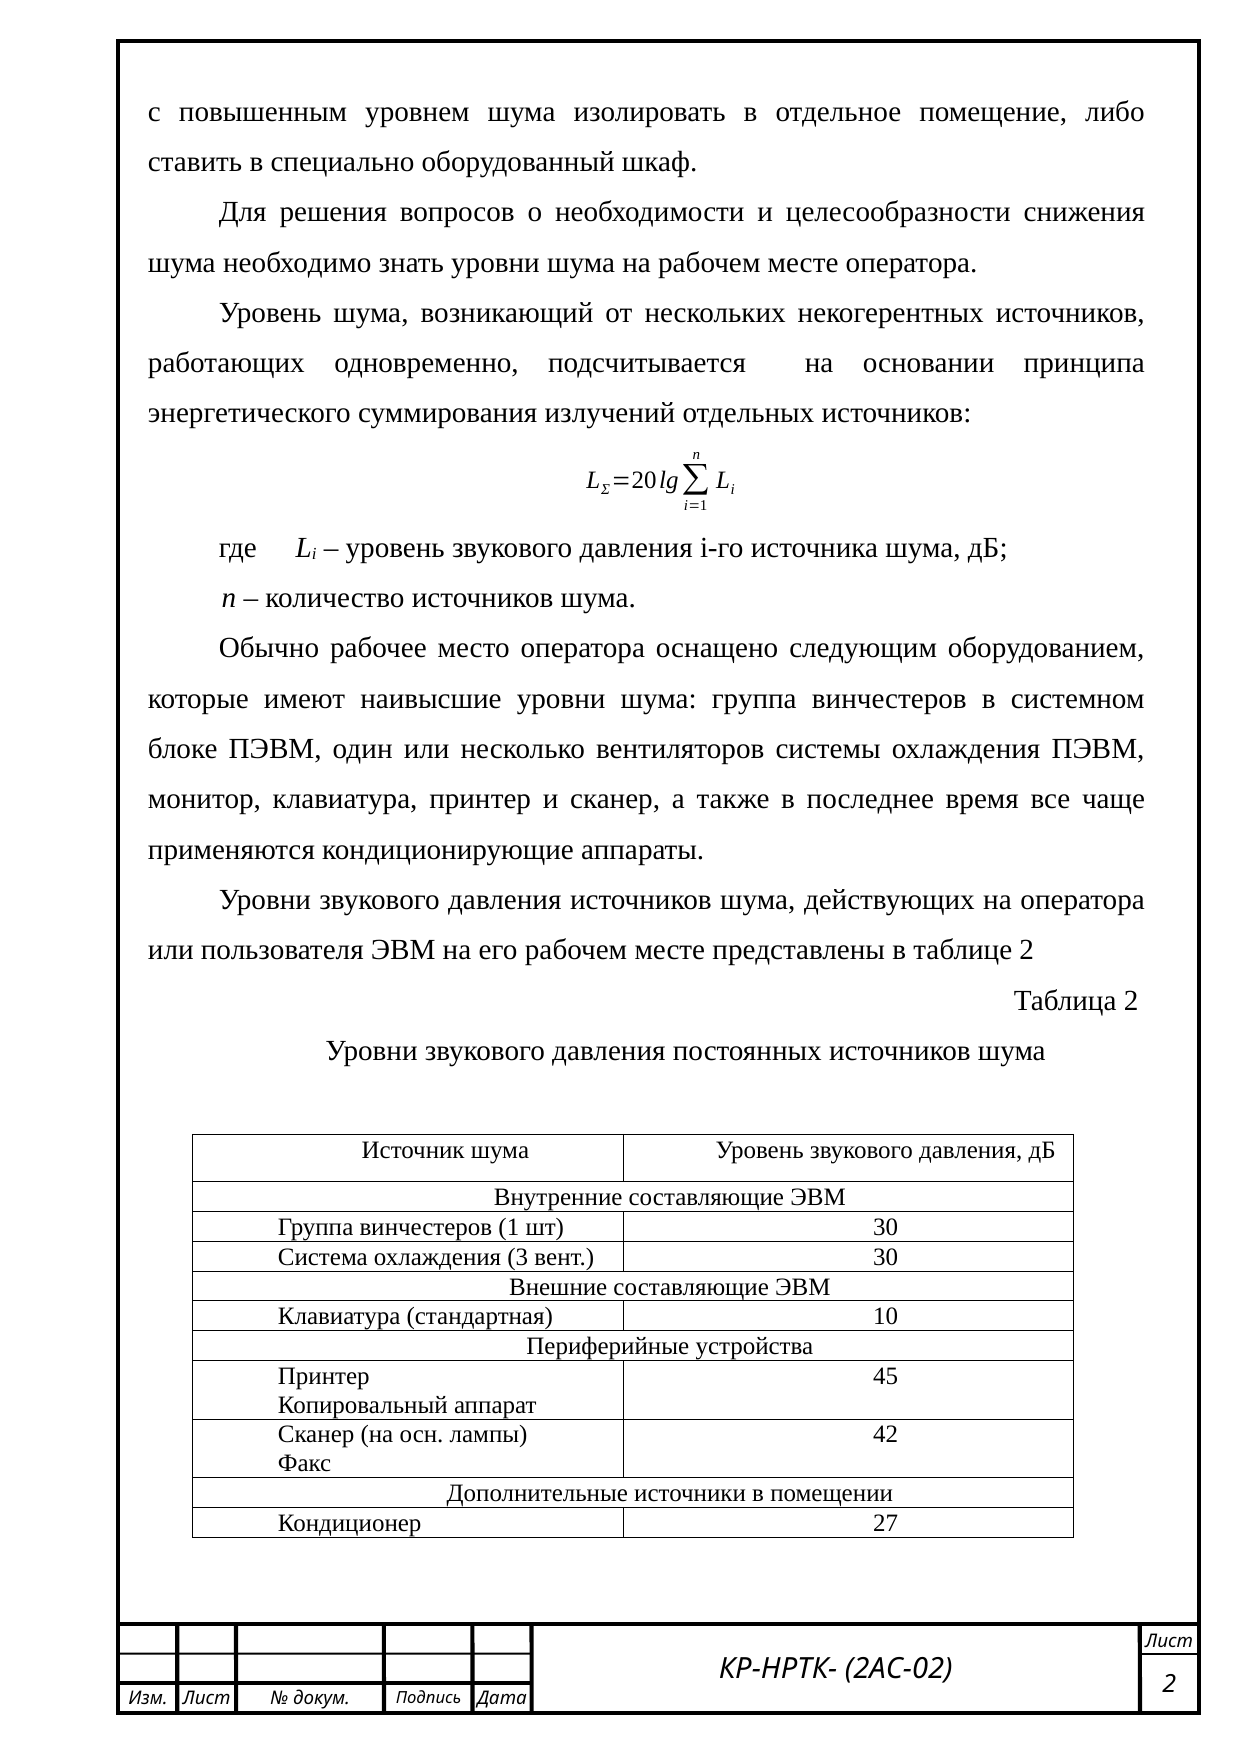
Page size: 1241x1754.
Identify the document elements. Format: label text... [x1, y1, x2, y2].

text где Li – уровень звукового давления i-го источника шума, дБ; [148, 530, 1146, 563]
text Таблица 2 [148, 983, 1146, 1016]
table_cell Внутренние составляющие ЭВМ [193, 1182, 1073, 1211]
table_cell Сканер (на осн. лампы) Факс [193, 1420, 623, 1477]
text с повышенным уровнем шума изолировать в отдельное помещение, либо ставить в специально оборудованный шкаф. [148, 94, 1146, 178]
table_cell Дополнительные источники в помещении [193, 1478, 1073, 1507]
table_cell 30 [624, 1212, 1073, 1241]
table_cell Кондиционер [193, 1508, 623, 1537]
text Уровни звукового давления источников шума, действующих на оператора или пользователя ЭВМ на его ра­бочем месте представлены в таблице 2 [148, 882, 1146, 966]
text Уровень шума, возникающий от нескольких некогерентных источников, работа­ющих одновременно, подсчитывается на основании принципа энергетического сумми­рования излучений отдельных источников: [148, 295, 1146, 429]
text Уровни звукового давления постоянных источников шума [148, 1033, 1146, 1067]
table_header Источник шума [193, 1135, 623, 1181]
table_cell Принтер Копировальный аппарат [193, 1361, 623, 1418]
table_cell Группа винчестеров (1 шт) [193, 1212, 623, 1241]
table_cell Клавиатура (стандартная) [193, 1301, 623, 1330]
table_cell 42 [624, 1420, 1073, 1477]
text n – количество источников шума. [148, 580, 1146, 614]
table_cell Внешние составляющие ЭВМ [193, 1272, 1073, 1300]
table_cell 30 [624, 1242, 1073, 1271]
table_cell 45 [624, 1361, 1073, 1418]
table_cell Периферийные устройства [193, 1331, 1073, 1360]
table_cell Система охлаждения (3 вент.) [193, 1242, 623, 1271]
text Для решения вопросов о необходимости и целесообразности снижения шума не­обхо­димо знать уровни шума на рабочем месте оператора. [148, 194, 1146, 278]
table_cell 10 [624, 1301, 1073, 1330]
table_cell 27 [624, 1508, 1073, 1537]
text Обычно рабочее место оператора оснащено следующим оборудованием, которые имеют наивысшие уровни шума: группа винчестеров в системном блоке ПЭВМ, один или несколько вентиляторов системы охлаждения ПЭВМ, монитор, клавиатура, прин­тер и сканер, а также в последнее время все чаще применяются кондиционирующие аппараты. [148, 631, 1146, 865]
table_header Уровень звукового давления, дБ [624, 1135, 1073, 1181]
